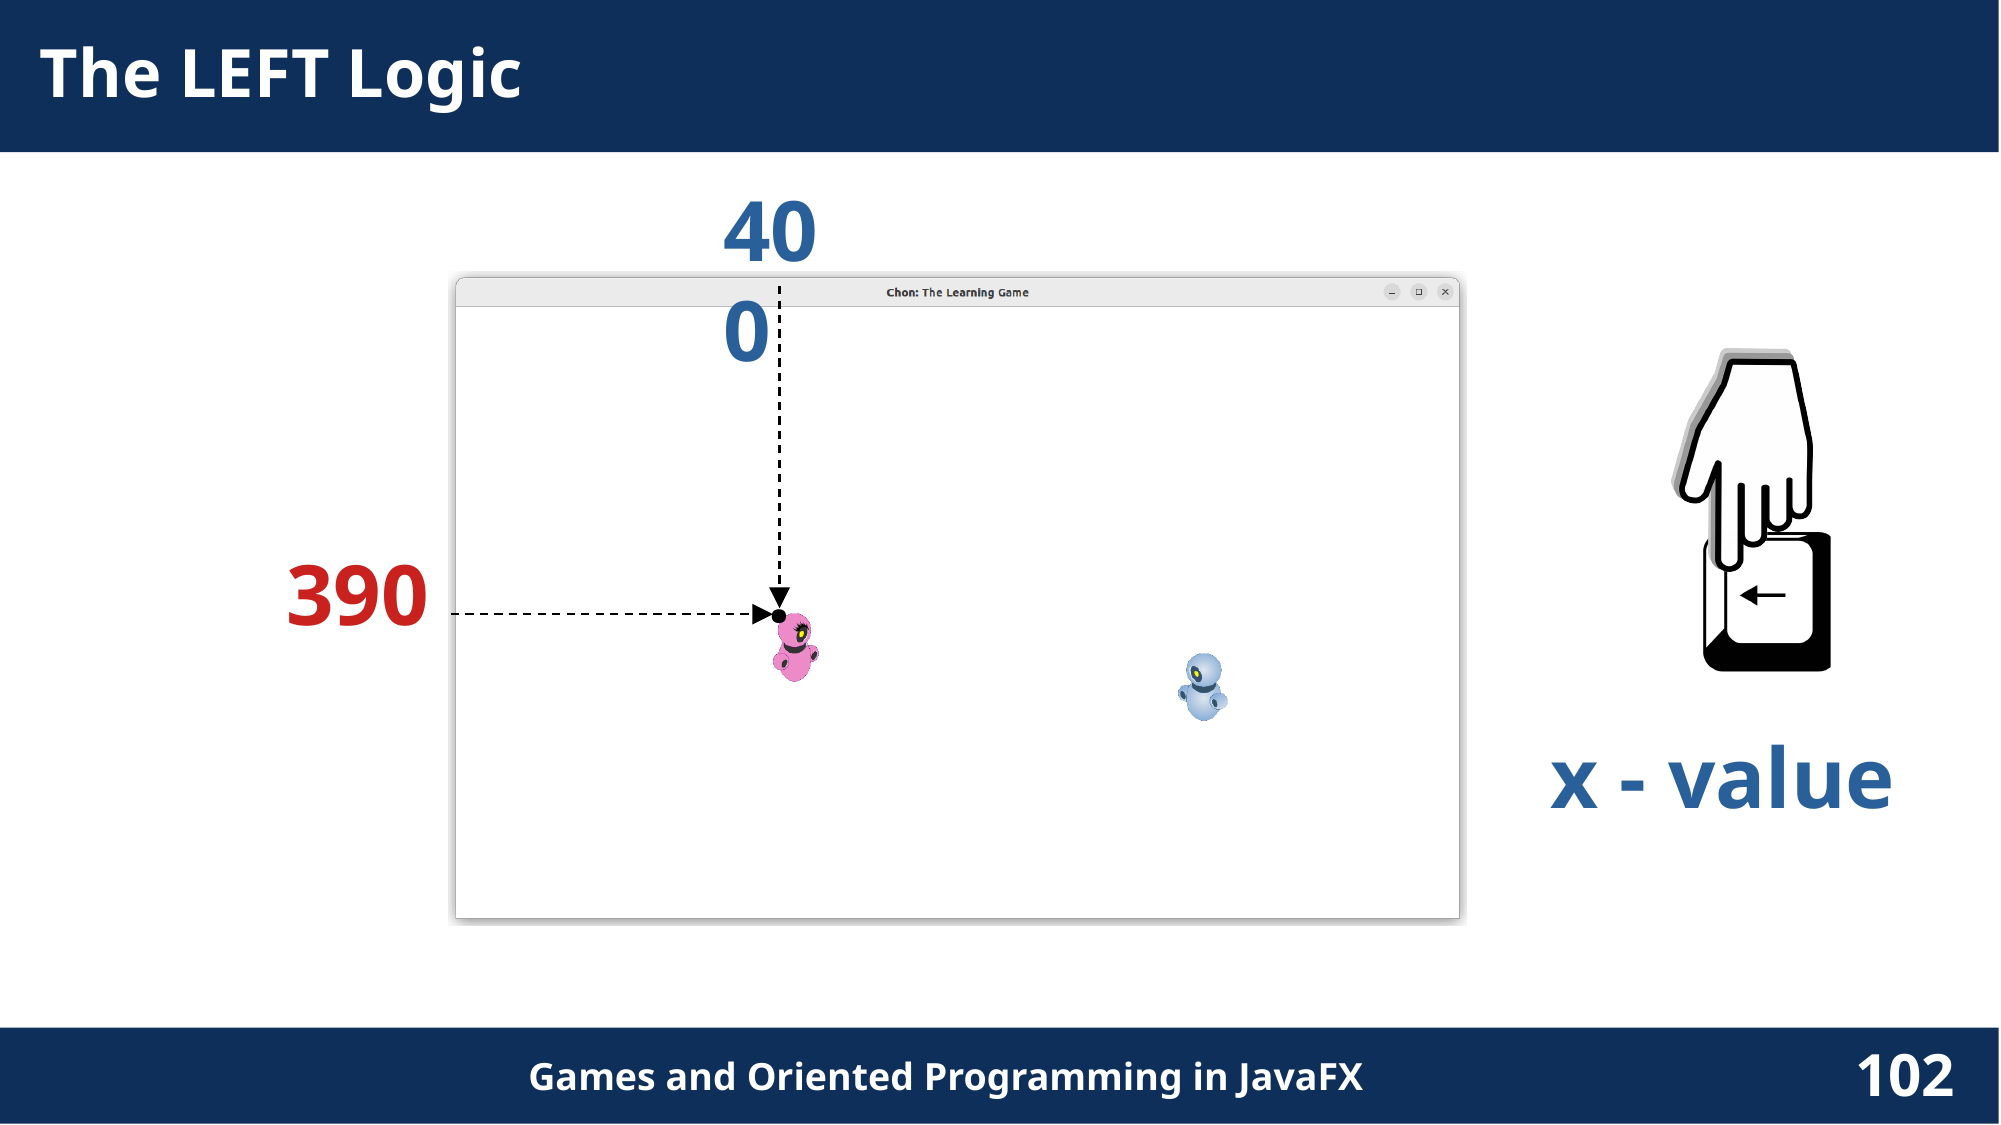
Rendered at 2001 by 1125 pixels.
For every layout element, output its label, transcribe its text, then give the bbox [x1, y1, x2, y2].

text_box The LEFT Logic [25, 23, 1999, 119]
picture [1671, 348, 1831, 680]
text_box . [738, 531, 821, 647]
text_box x - value [1535, 717, 1979, 833]
picture [448, 271, 1467, 926]
text_box 390 [265, 534, 449, 650]
text_box 400 [708, 171, 874, 386]
